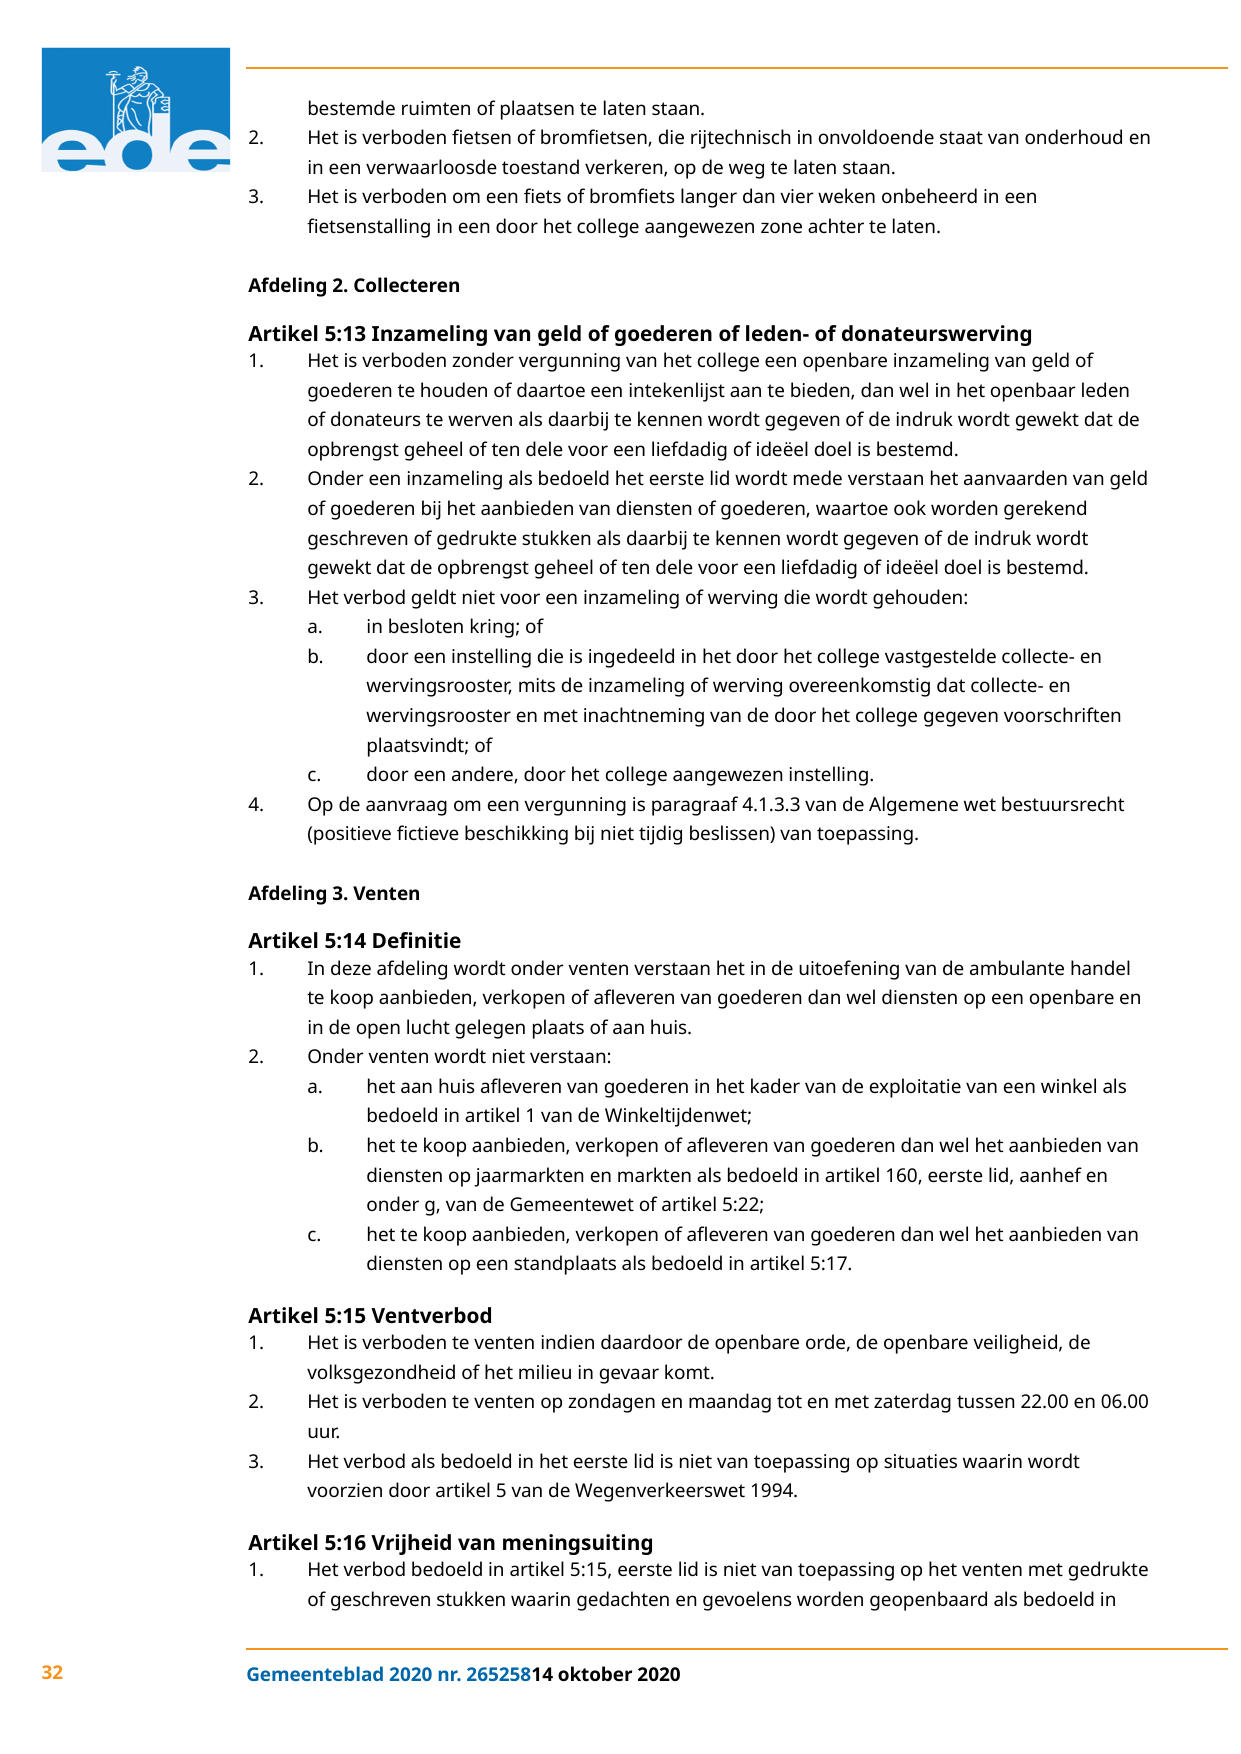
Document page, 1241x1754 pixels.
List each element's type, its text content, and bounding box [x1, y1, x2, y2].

text Artikel 5:16 Vrijheid van meningsuiting [248, 1528, 1152, 1556]
list Het verbod geldt niet voor een inzameling of werving die wordt gehouden: [248, 584, 1152, 610]
list in besloten kring; of [307, 613, 1152, 639]
text Artikel 5:13 Inzameling van geld of goederen of leden- of donateurswerving [248, 319, 1152, 347]
text Afdeling 3. Venten [248, 880, 1152, 906]
list Op de aanvraag om een vergunning is paragraaf 4.1.3.3 van de Algemene wet bestuursrecht (positieve fictieve beschikking bij niet tijdig beslissen) van toepassing. [248, 791, 1152, 846]
list Onder venten wordt niet verstaan: [248, 1043, 1152, 1069]
text Artikel 5:15 Ventverbod [248, 1301, 1152, 1329]
list Het verbod als bedoeld in het eerste lid is niet van toepassing op situaties waarin wordt voorzien door artikel 5 van de Wegenverkeerswet 1994. [248, 1448, 1152, 1503]
list Onder een inzameling als bedoeld het eerste lid wordt mede verstaan het aanvaarden van geld of goederen bij het aanbieden van diensten of goederen, waartoe ook worden gerekend geschreven of gedrukte stukken als daarbij te kennen wordt gegeven of de indruk wordt gewekt dat de opbrengst geheel of ten dele voor een liefdadig of ideëel doel is bestemd. [248, 466, 1152, 580]
list Het is verboden te venten op zondagen en maandag tot en met zaterdag tussen 22.00 en 06.00 uur. [248, 1389, 1152, 1444]
list het aan huis afleveren van goederen in het kader van de exploitatie van een winkel als bedoeld in artikel 1 van de Winkeltijdenwet; [307, 1073, 1152, 1128]
picture [41, 47, 231, 172]
list door een andere, door het college aangewezen instelling. [307, 761, 1152, 787]
list Het is verboden fietsen of bromfietsen, die rijtechnisch in onvoldoende staat van onderhoud en in een verwaarloosde toestand verkeren, op de weg te laten staan. [248, 124, 1152, 180]
list bestemde ruimten of plaatsen te laten staan. [248, 95, 1152, 121]
list Het is verboden te venten indien daardoor de openbare orde, de openbare veiligheid, de volksgezondheid of het milieu in gevaar komt. [248, 1329, 1152, 1385]
list Het is verboden zonder vergunning van het college een openbare inzameling van geld of goederen te houden of daartoe een intekenlijst aan te bieden, dan wel in het openbaar leden of donateurs te werven als daarbij te kennen wordt gegeven of de indruk wordt gewekt dat de opbrengst geheel of ten dele voor een liefdadig of ideëel doel is bestemd. [248, 347, 1152, 462]
list door een instelling die is ingedeeld in het door het college vastgestelde collecte- en wervingsrooster, mits de inzameling of werving overeenkomstig dat collecte- en wervingsrooster en met inachtneming van de door het college gegeven voorschriften plaatsvindt; of [307, 643, 1152, 758]
list het te koop aanbieden, verkopen of afleveren van goederen dan wel het aanbieden van diensten op jaarmarkten en markten als bedoeld in artikel 160, eerste lid, aanhef en onder g, van de Gemeentewet of artikel 5:22; [307, 1132, 1152, 1217]
list Het verbod bedoeld in artikel 5:15, eerste lid is niet van toepassing op het venten met gedrukte of geschreven stukken waarin gedachten en gevoelens worden geopenbaard als bedoeld in [248, 1556, 1152, 1612]
list het te koop aanbieden, verkopen of afleveren van goederen dan wel het aanbieden van diensten op een standplaats als bedoeld in artikel 5:17. [307, 1221, 1152, 1276]
list Het is verboden om een fiets of bromfiets langer dan vier weken onbeheerd in een fietsenstalling in een door het college aangewezen zone achter te laten. [248, 183, 1152, 239]
text Artikel 5:14 Definitie [248, 926, 1152, 955]
text Afdeling 2. Collecteren [248, 272, 1152, 298]
list In deze afdeling wordt onder venten verstaan het in de uitoefening van de ambulante handel te koop aanbieden, verkopen of afleveren van goederen dan wel diensten op een openbare en in de open lucht gelegen plaats of aan huis. [248, 955, 1152, 1040]
